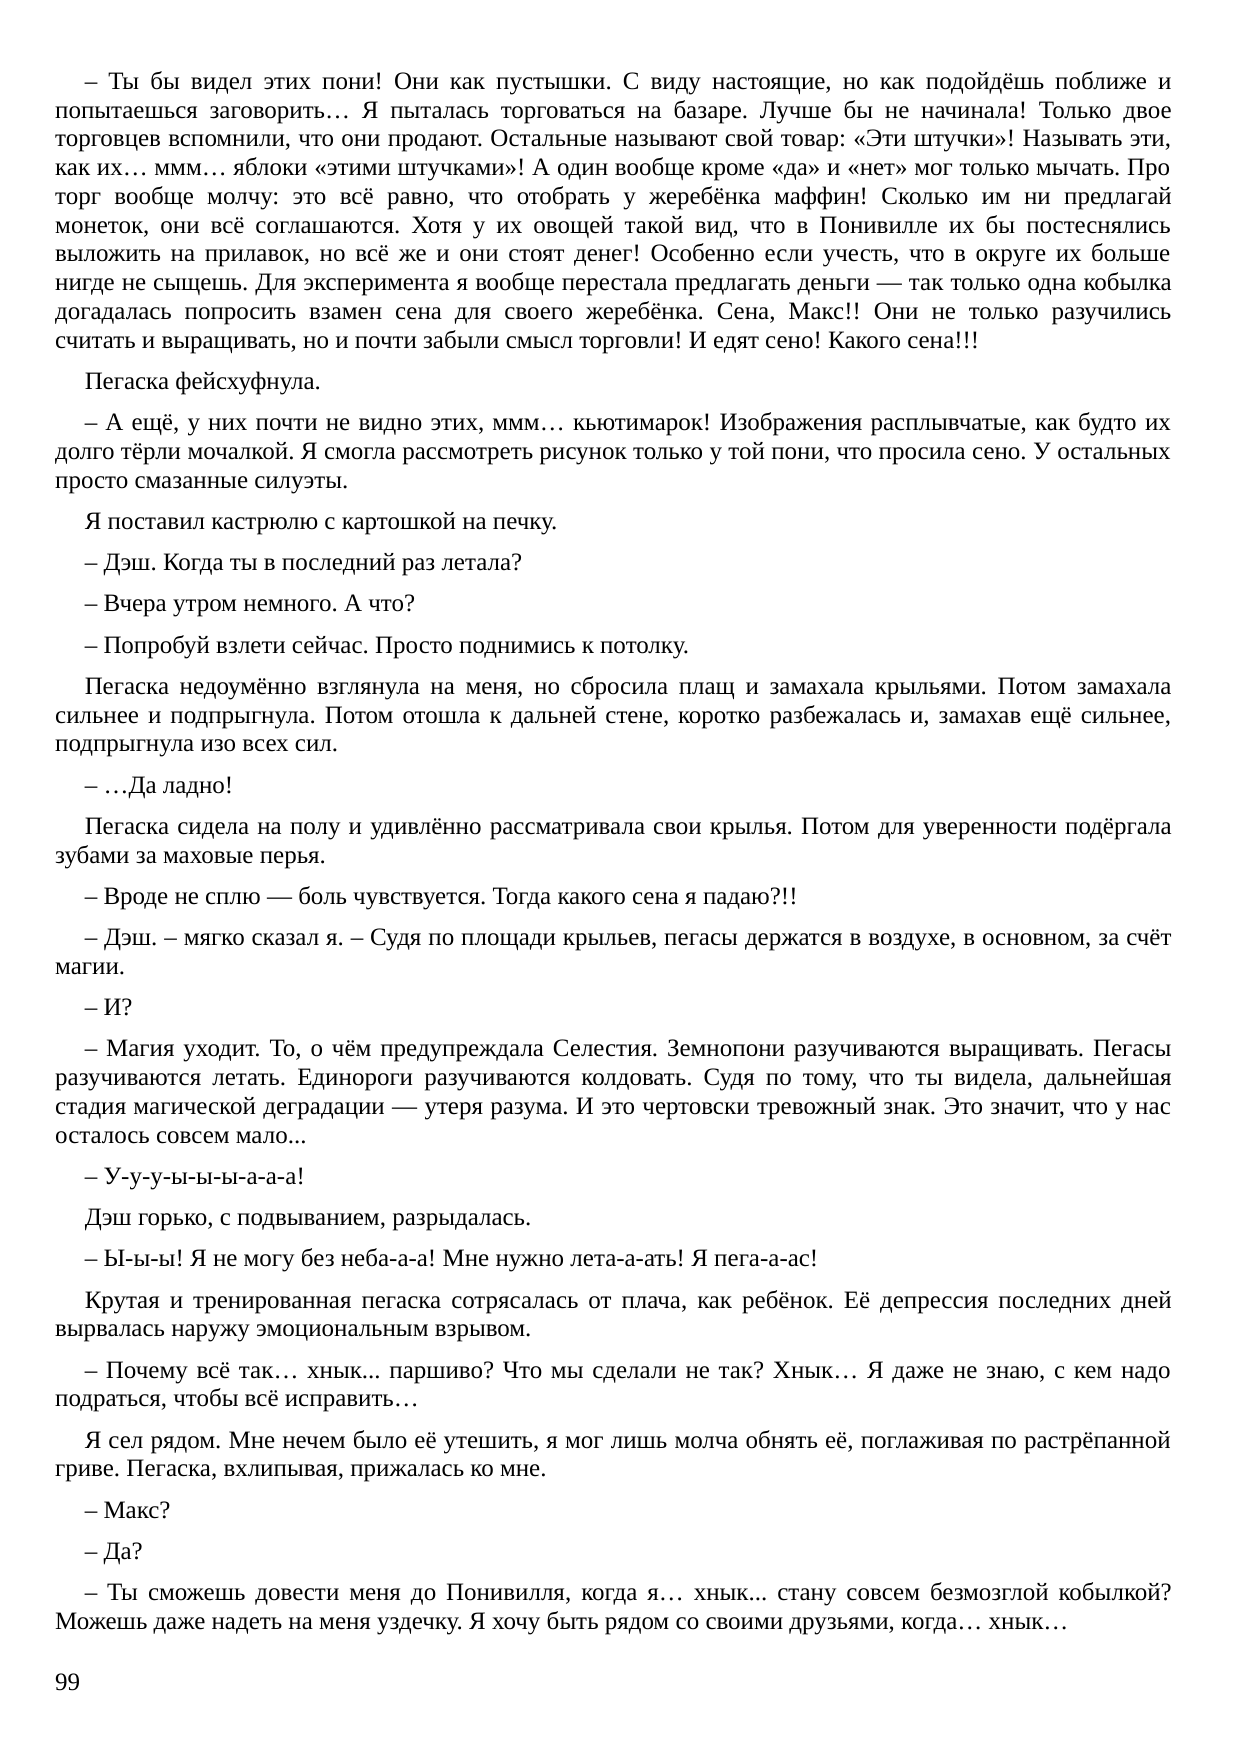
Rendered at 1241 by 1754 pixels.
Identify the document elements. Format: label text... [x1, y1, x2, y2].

text – Вчера утром немного. А что? [55, 588, 1173, 617]
text Я поставил кастрюлю с картошкой на печку. [55, 506, 1173, 535]
text – Ты бы видел этих пони! Они как пустышки. С виду настоящие, но как подойдёшь поближе и попытаешься заговорить… Я пыталась торговаться на базаре. Лучше бы не начинала! Только двое торговцев вспомнили, что они продают. Остальные называют свой товар: «Эти штучки»! Называть эти, как их… ммм… яблоки «этими штучками»! А один вообще кроме «да» и «нет» мог только мычать. Про торг вообще молчу: это всё равно, что отобрать у жеребёнка маффин! Сколько им ни предлагай монеток, они всё соглашаются. Хотя у их овощей такой вид, что в Понивилле их бы постеснялись выложить на прилавок, но всё же и они стоят денег! Особенно если учесть, что в округе их больше нигде не сыщешь. Для эксперимента я вообще перестала предлагать деньги — так только одна кобылка догадалась попросить взамен сена для своего жеребёнка. Сена, Макс!! Они не только разучились считать и выращивать, но и почти забыли смысл торговли! И едят сено! Какого сена!!! [55, 66, 1173, 353]
text Пегаска фейсхуфнула. [55, 366, 1173, 395]
text Крутая и тренированная пегаска сотрясалась от плача, как ребёнок. Её депрессия последних дней вырвалась наружу эмоциональным взрывом. [55, 1285, 1173, 1342]
text – И? [55, 992, 1173, 1021]
text – Магия уходит. То, о чём предупреждала Селестия. Земнопони разучиваются выращивать. Пегасы разучиваются летать. Единороги разучиваются колдовать. Судя по тому, что ты видела, дальнейшая стадия магической деградации — утеря разума. И это чертовски тревожный знак. Это значит, что у нас осталось совсем мало... [55, 1033, 1173, 1148]
text – Макс? [55, 1495, 1173, 1523]
text – …Да ладно! [55, 770, 1173, 798]
text – Почему всё так… хнык... паршиво? Что мы сделали не так? Хнык… Я даже не знаю, с кем надо подраться, чтобы всё исправить… [55, 1355, 1173, 1412]
text – Попробуй взлети сейчас. Просто поднимись к потолку. [55, 630, 1173, 658]
text – А ещё, у них почти не видно этих, ммм… кьютимарок! Изображения расплывчатые, как будто их долго тёрли мочалкой. Я смогла рассмотреть рисунок только у той пони, что просила сено. У остальных просто смазанные силуэты. [55, 407, 1173, 493]
text – Да? [55, 1536, 1173, 1565]
text – Дэш. – мягко сказал я. – Судя по площади крыльев, пегасы держатся в воздухе, в основном, за счёт магии. [55, 922, 1173, 980]
text – Ы-ы-ы! Я не могу без неба-а-а! Мне нужно лета-а-ать! Я пега-а-ас! [55, 1243, 1173, 1272]
text – Ты сможешь довести меня до Понивилля, когда я… хнык... стану совсем безмозглой кобылкой? Можешь даже надеть на меня уздечку. Я хочу быть рядом со своими друзьями, когда… хнык… [55, 1577, 1173, 1635]
text – Дэш. Когда ты в последний раз летала? [55, 547, 1173, 576]
text Пегаска недоумённо взглянула на меня, но сбросила плащ и замахала крыльями. Потом замахала сильнее и подпрыгнула. Потом отошла к дальней стене, коротко разбежалась и, замахав ещё сильнее, подпрыгнула изо всех сил. [55, 671, 1173, 757]
text Дэш горько, с подвыванием, разрыдалась. [55, 1202, 1173, 1231]
text Пегаска сидела на полу и удивлённо рассматривала свои крылья. Потом для уверенности подёргала зубами за маховые перья. [55, 811, 1173, 868]
text – У-у-у-ы-ы-ы-а-а-а! [55, 1161, 1173, 1190]
text Я сел рядом. Мне нечем было её утешить, я мог лишь молча обнять её, поглаживая по растрёпанной гриве. Пегаска, вхлипывая, прижалась ко мне. [55, 1425, 1173, 1482]
text – Вроде не сплю — боль чувствуется. Тогда какого сена я падаю?!! [55, 881, 1173, 910]
